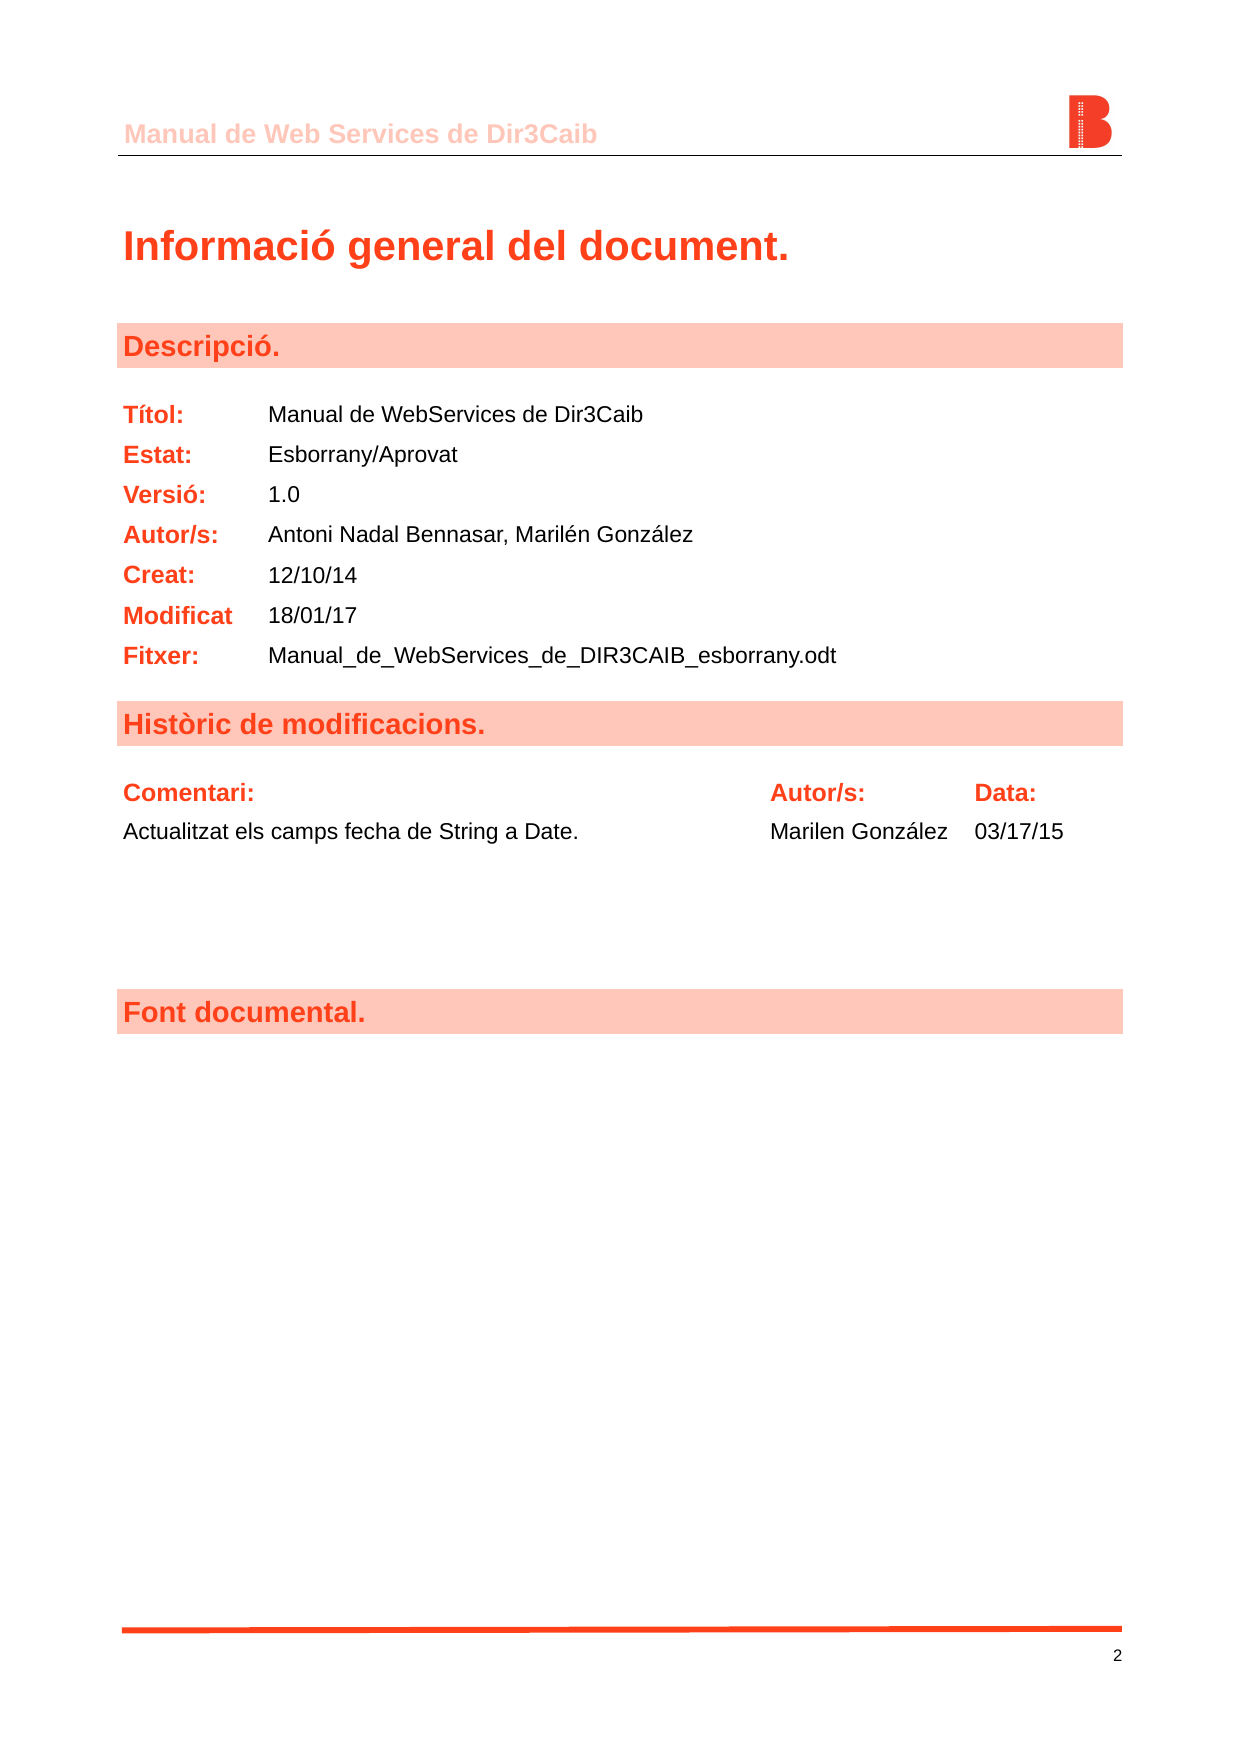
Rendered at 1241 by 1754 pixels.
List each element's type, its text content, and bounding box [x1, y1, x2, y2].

table_cell 10/12/14 [262, 555, 1123, 595]
table_cell [117, 1060, 1123, 1098]
table_cell 17/03/15 [969, 812, 1123, 850]
table_cell Descripció. [117, 323, 1123, 368]
table_cell Autor/s: [117, 515, 262, 555]
table_cell Manual_de_WebServices_de_DIR3CAIB_esborrany.odt [262, 635, 1123, 675]
table_cell [117, 850, 764, 888]
table_cell [117, 368, 1123, 394]
table_cell [117, 746, 1123, 772]
table_cell Creat: [117, 555, 262, 595]
table_cell Actualitzat els camps fecha de String a Date. [117, 812, 764, 850]
table_cell Data: [969, 772, 1123, 812]
table_cell Autor/s: [764, 772, 968, 812]
table_cell Marilen González [764, 812, 968, 850]
table_cell [969, 888, 1123, 926]
table_cell [117, 675, 1123, 701]
table_cell [969, 926, 1123, 963]
table_header Informació general del document. [117, 216, 1123, 323]
table_cell [117, 1138, 1123, 1176]
table_cell [969, 850, 1123, 888]
table_cell [117, 1176, 1123, 1213]
table_cell [764, 926, 968, 963]
table_cell Font documental. [117, 989, 1123, 1034]
table_cell [117, 1034, 1123, 1060]
table_cell 1.0 [262, 474, 1123, 514]
table_cell [117, 1098, 1123, 1138]
table_cell [117, 964, 1123, 989]
table_cell Antoni Nadal Bennasar, Marilén González [262, 515, 1123, 555]
table_cell [117, 888, 764, 926]
table_cell [764, 850, 968, 888]
table_cell [764, 888, 968, 926]
table_cell Històric de modificacions. [117, 701, 1123, 746]
table_cell Modificat [117, 595, 262, 635]
table_cell Estat: [117, 434, 262, 474]
table_cell [117, 1214, 1123, 1251]
table_cell Esborrany/Aprovat [262, 434, 1123, 474]
table_cell Versió: [117, 474, 262, 514]
table_cell Títol: [117, 394, 262, 434]
table_cell 18/01/17 [262, 595, 1123, 635]
table_cell Comentari: [117, 772, 764, 812]
table_cell Manual de WebServices de Dir3Caib [262, 394, 1123, 434]
picture [1063, 94, 1117, 150]
table_cell Fitxer: [117, 635, 262, 675]
table_cell [117, 926, 764, 963]
table_cell [117, 1251, 1123, 1289]
